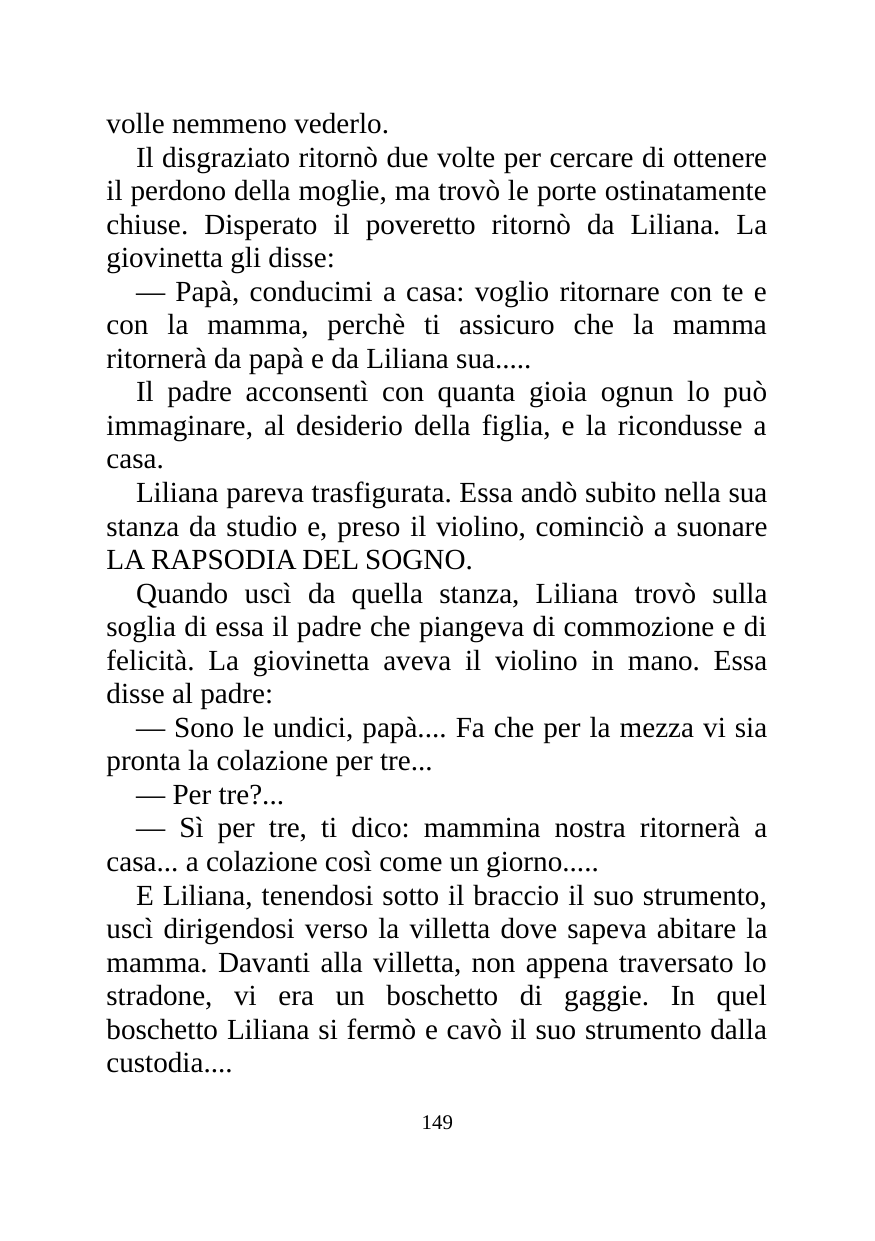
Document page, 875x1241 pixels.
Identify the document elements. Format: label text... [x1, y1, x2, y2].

text Quando uscì da quella stanza, Liliana trovò sulla soglia di essa il padre che piangeva di commozione e di felicità. La giovinetta aveva il violino in mano. Essa disse al padre: [106, 576, 768, 710]
text volle nemmeno vederlo. [106, 106, 768, 140]
text Il disgraziato ritornò due volte per cercare di ottenere il perdono della moglie, ma trovò le porte ostinatamente chiuse. Disperato il poveretto ritornò da Liliana. La giovinetta gli disse: [106, 140, 768, 274]
text — Sono le undici, papà.... Fa che per la mezza vi sia pronta la colazione per tre... [106, 710, 768, 777]
text E Liliana, tenendosi sotto il braccio il suo strumento, uscì dirigendosi verso la villetta dove sapeva abitare la mamma. Davanti alla villetta, non appena traversato lo stradone, vi era un boschetto di gaggie. In quel boschetto Liliana si fermò e cavò il suo strumento dalla custodia.... [106, 878, 768, 1079]
text — Per tre?... [106, 777, 768, 811]
text Il padre acconsentì con quanta gioia ognun lo può immaginare, al desiderio della figlia, e la ricondusse a casa. [106, 374, 768, 475]
text — Sì per tre, ti dico: mammina nostra ritornerà a casa... a colazione così come un giorno..... [106, 811, 768, 878]
text — Papà, conducimi a casa: voglio ritornare con te e con la mamma, perchè ti assicuro che la mamma ritornerà da papà e da Liliana sua..... [106, 274, 768, 374]
text Liliana pareva trasfigurata. Essa andò subito nella sua stanza da studio e, preso il violino, cominciò a suonare LA RAPSODIA DEL SOGNO. [106, 475, 768, 576]
